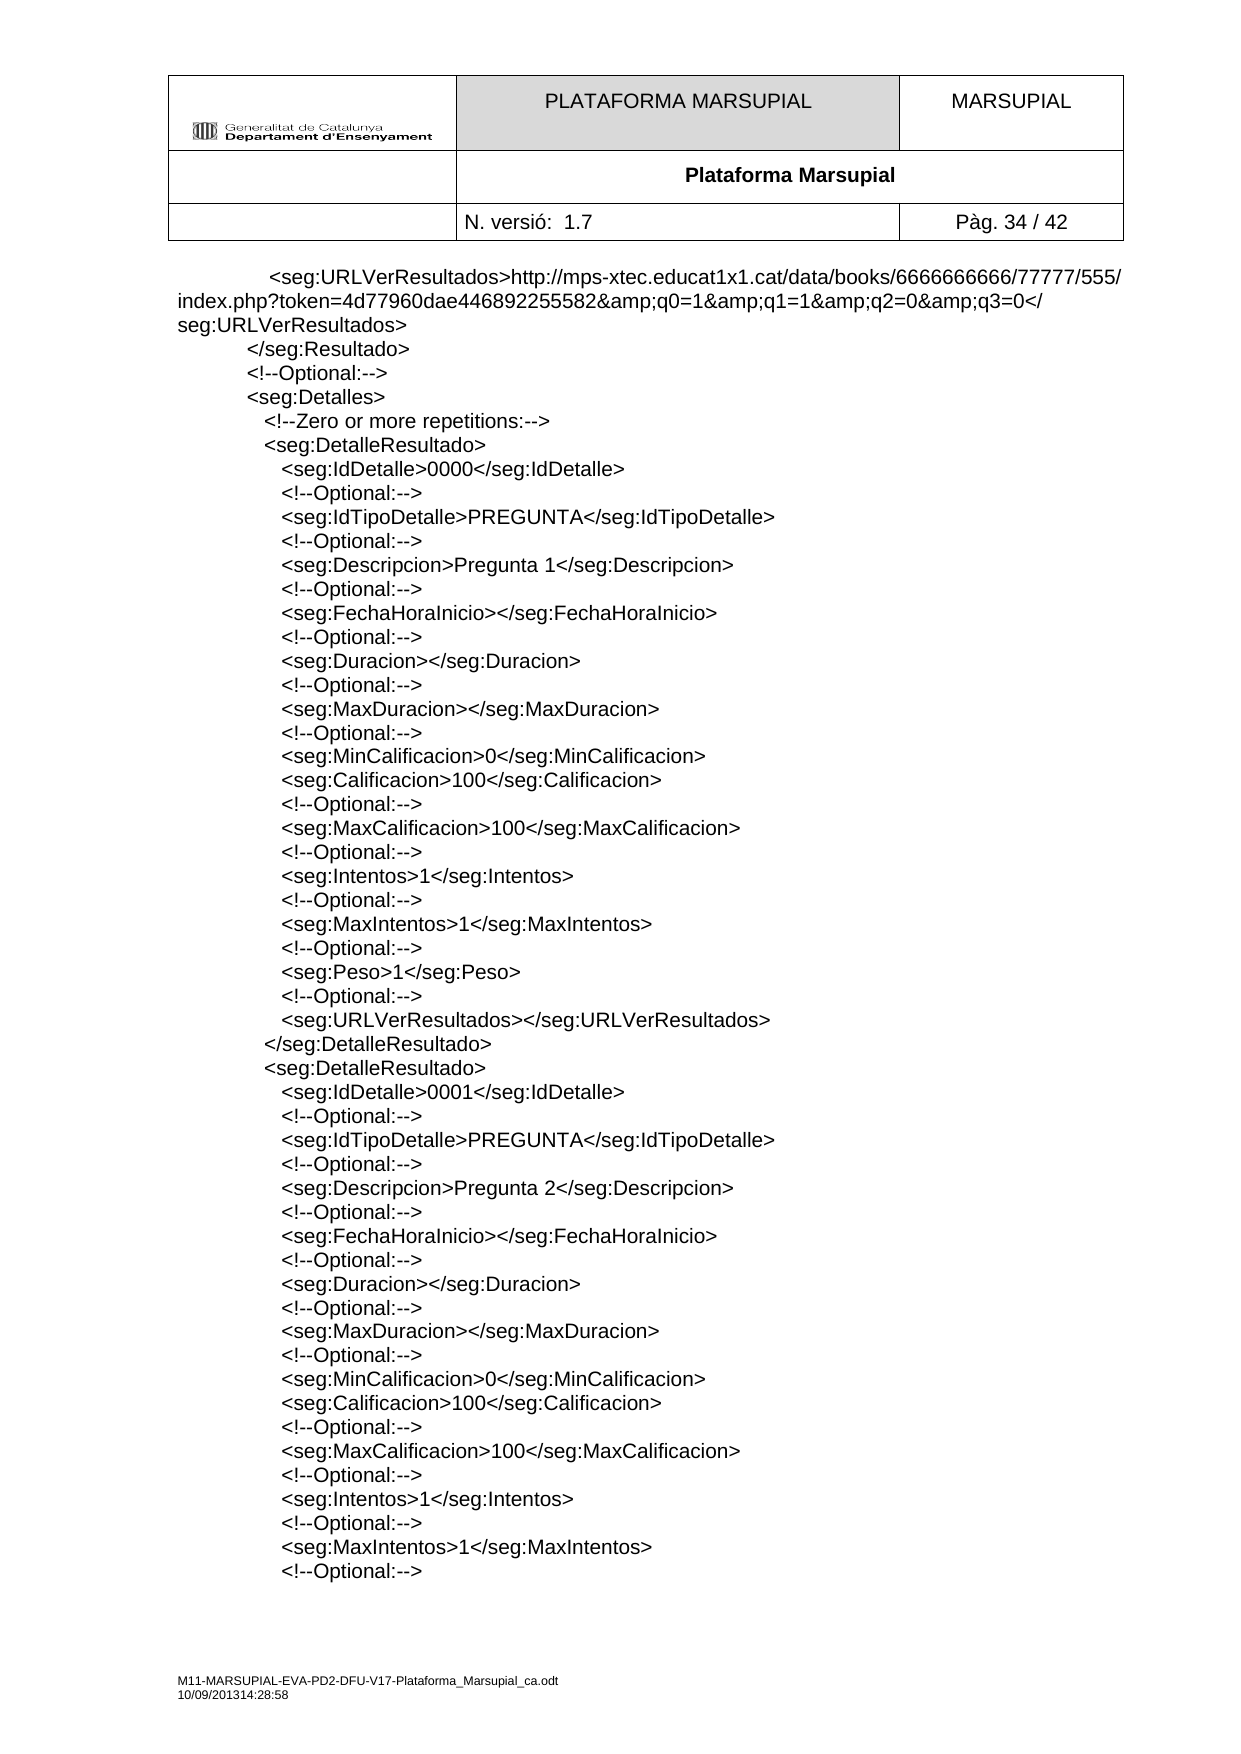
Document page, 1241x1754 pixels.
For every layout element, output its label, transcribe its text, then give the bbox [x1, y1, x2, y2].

text <seg:MaxIntentos>1</seg:MaxIntentos> [177, 912, 1122, 936]
text <seg:Descripcion>Pregunta 2</seg:Descripcion> [177, 1176, 1122, 1199]
text <seg:FechaHoraInicio></seg:FechaHoraInicio> [177, 1223, 1122, 1247]
text <seg:IdTipoDetalle>PREGUNTA</seg:IdTipoDetalle> [177, 1128, 1122, 1152]
text <!--Optional:--> [177, 1247, 1122, 1271]
text <seg:MinCalificacion>0</seg:MinCalificacion> [177, 744, 1122, 768]
text <!--Optional:--> [177, 1152, 1122, 1176]
text <!--Optional:--> [177, 1511, 1122, 1535]
text <seg:DetalleResultado> [177, 433, 1122, 457]
text <seg:Descripcion>Pregunta 1</seg:Descripcion> [177, 553, 1122, 577]
text <!--Optional:--> [177, 481, 1122, 505]
text <seg:MaxCalificacion>100</seg:MaxCalificacion> [177, 816, 1122, 840]
text <seg:MaxDuracion></seg:MaxDuracion> [177, 1319, 1122, 1343]
text <seg:Duracion></seg:Duracion> [177, 1271, 1122, 1295]
text <seg:FechaHoraInicio></seg:FechaHoraInicio> [177, 601, 1122, 624]
text </seg:Resultado> [177, 337, 1122, 361]
text </seg:DetalleResultado> [177, 1032, 1122, 1056]
text <!--Zero or more repetitions:--> [177, 409, 1122, 433]
text <!--Optional:--> [177, 840, 1122, 864]
text <seg:MinCalificacion>0</seg:MinCalificacion> [177, 1367, 1122, 1391]
text <seg:IdDetalle>0000</seg:IdDetalle> [177, 457, 1122, 481]
text <seg:MaxCalificacion>100</seg:MaxCalificacion> [177, 1439, 1122, 1463]
text <!--Optional:--> [177, 1343, 1122, 1367]
text <seg:Calificacion>100</seg:Calificacion> [177, 1391, 1122, 1415]
text <!--Optional:--> [177, 1104, 1122, 1128]
text <!--Optional:--> [177, 984, 1122, 1008]
text <seg:Detalles> [177, 385, 1122, 409]
text <!--Optional:--> [177, 888, 1122, 912]
text <!--Optional:--> [177, 1295, 1122, 1319]
text <!--Optional:--> [177, 672, 1122, 696]
text <seg:DetalleResultado> [177, 1056, 1122, 1080]
text <seg:URLVerResultados></seg:URLVerResultados> [177, 1008, 1122, 1032]
text <seg:Peso>1</seg:Peso> [177, 960, 1122, 984]
text <seg:Intentos>1</seg:Intentos> [177, 864, 1122, 888]
text <!--Optional:--> [177, 577, 1122, 601]
text <!--Optional:--> [177, 624, 1122, 648]
text <!--Optional:--> [177, 529, 1122, 553]
text <!--Optional:--> [177, 1463, 1122, 1487]
text <seg:Duracion></seg:Duracion> [177, 648, 1122, 672]
text <!--Optional:--> [177, 720, 1122, 744]
text <seg:URLVerResultados>http://mps-xtec.educat1x1.cat/data/books/6666666666/77777/555/index.php?token=4d77960dae446892255582&amp;q0=1&amp;q1=1&amp;q2=0&amp;q3=0</seg:URLVerResultados> [177, 265, 1122, 337]
text <seg:IdTipoDetalle>PREGUNTA</seg:IdTipoDetalle> [177, 505, 1122, 529]
text <!--Optional:--> [177, 792, 1122, 816]
text <seg:MaxIntentos>1</seg:MaxIntentos> [177, 1535, 1122, 1559]
text <!--Optional:--> [177, 1559, 1122, 1583]
text <!--Optional:--> [177, 936, 1122, 960]
text <!--Optional:--> [177, 1199, 1122, 1223]
text <!--Optional:--> [177, 361, 1122, 385]
text <seg:Intentos>1</seg:Intentos> [177, 1487, 1122, 1511]
text <seg:IdDetalle>0001</seg:IdDetalle> [177, 1080, 1122, 1104]
text <seg:Calificacion>100</seg:Calificacion> [177, 768, 1122, 792]
text <!--Optional:--> [177, 1415, 1122, 1439]
text <seg:MaxDuracion></seg:MaxDuracion> [177, 696, 1122, 720]
